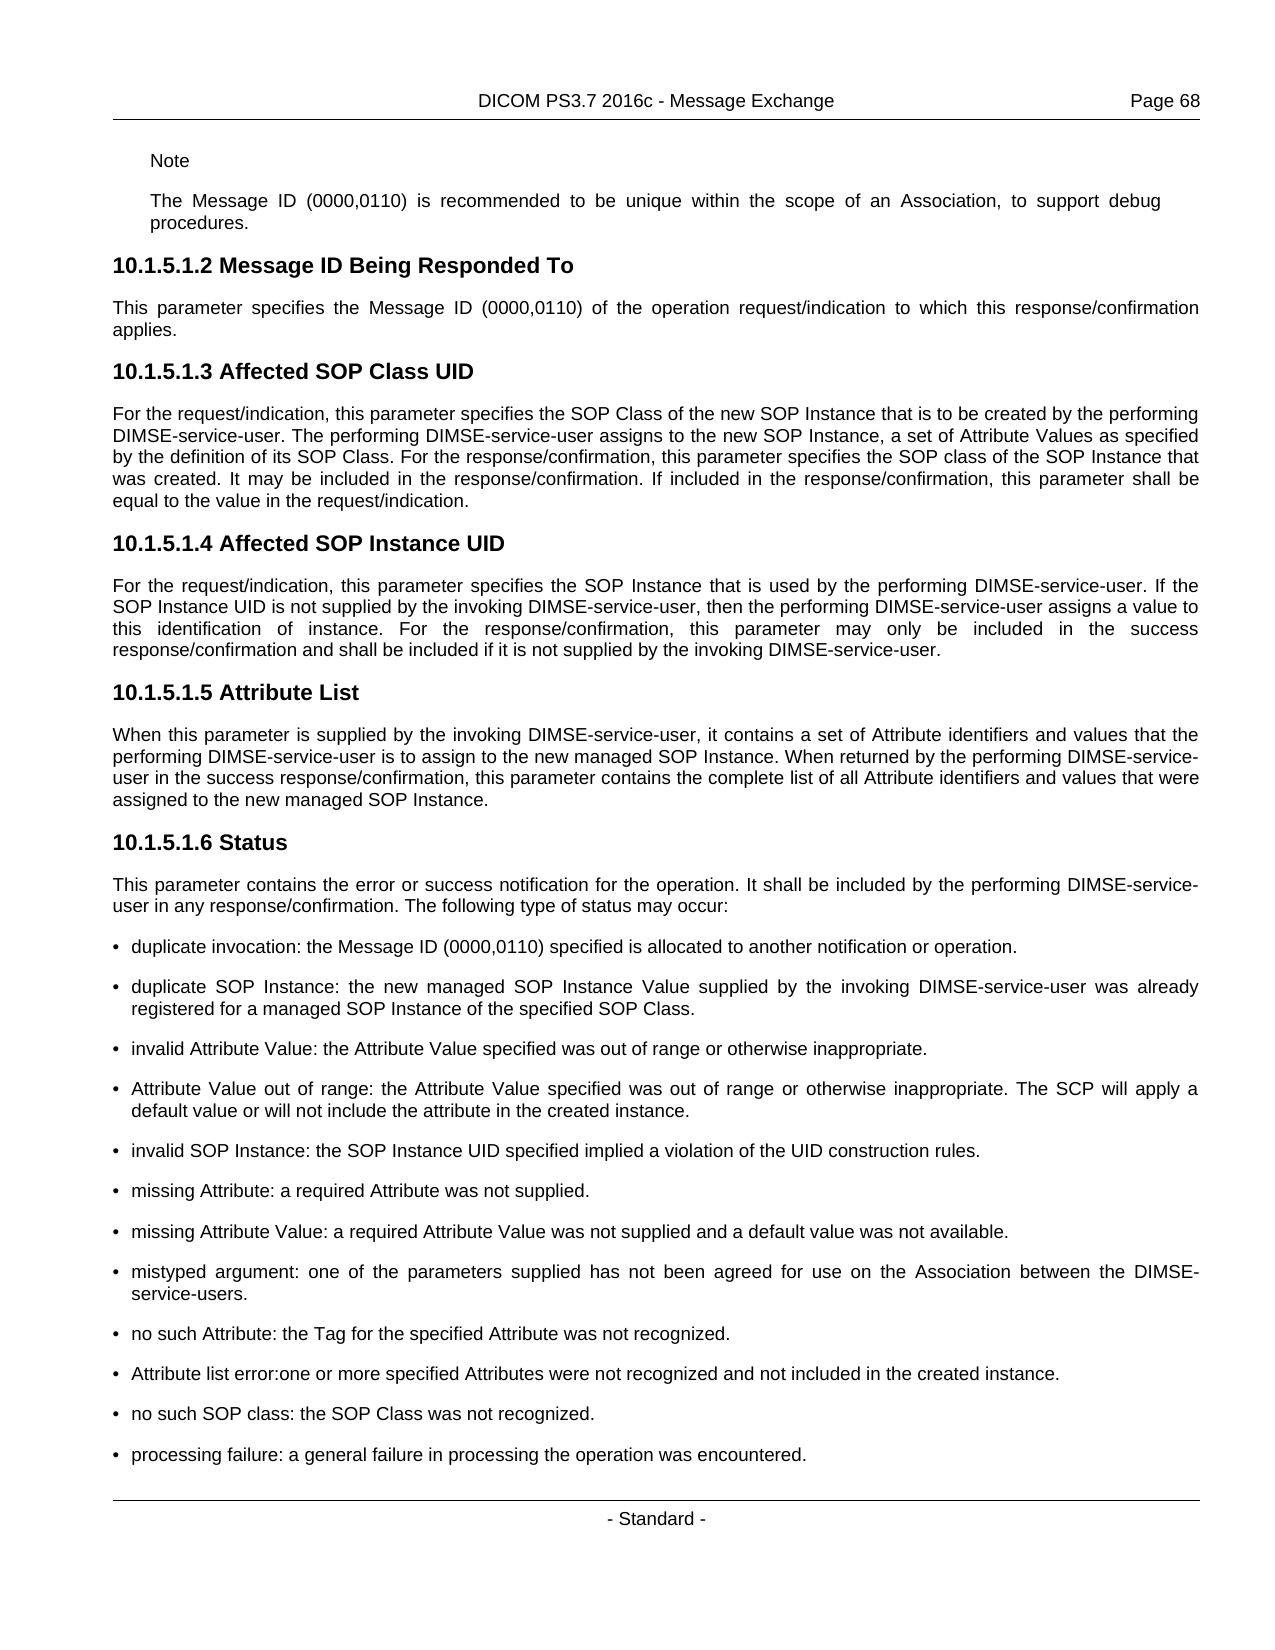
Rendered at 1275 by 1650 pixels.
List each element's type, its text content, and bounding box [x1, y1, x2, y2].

text The Message ID (0000,0110) is recommended to be unique within the scope of an Association, to support debug procedures. [150, 190, 1162, 233]
list invalid SOP Instance: the SOP Instance UID specified implied a violation of the UID construction rules. [112, 1140, 1200, 1161]
text 10.1.5.1.6 Status [112, 829, 1200, 855]
list mistyped argument: one of the parameters supplied has not been agreed for use on the Association between the DIMSE-service-users. [112, 1261, 1200, 1304]
text This parameter contains the error or success notification for the operation. It shall be included by the performing DIMSE-service-user in any response/confirmation. The following type of status may occur: [112, 873, 1200, 917]
list no such Attribute: the Tag for the specified Attribute was not recognized. [112, 1323, 1200, 1344]
text 10.1.5.1.4 Affected SOP Instance UID [112, 530, 1200, 556]
text For the request/indication, this parameter specifies the SOP Instance that is used by the performing DIMSE-service-user. If the SOP Instance UID is not supplied by the invoking DIMSE-service-user, then the performing DIMSE-service-user assigns a value to this identification of instance. For the response/confirmation, this parameter may only be included in the success response/confirmation and shall be included if it is not supplied by the invoking DIMSE-service-user. [112, 574, 1200, 661]
text 10.1.5.1.3 Affected SOP Class UID [112, 359, 1200, 384]
list duplicate SOP Instance: the new managed SOP Instance Value supplied by the invoking DIMSE-service-user was already registered for a managed SOP Instance of the specified SOP Class. [112, 976, 1200, 1019]
text When this parameter is supplied by the invoking DIMSE-service-user, it contains a set of Attribute identifiers and values that the performing DIMSE-service-user is to assign to the new managed SOP Instance. When returned by the performing DIMSE-service-user in the success response/confirmation, this parameter contains the complete list of all Attribute identifiers and values that were assigned to the new managed SOP Instance. [112, 724, 1200, 810]
list invalid Attribute Value: the Attribute Value specified was out of range or otherwise inappropriate. [112, 1038, 1200, 1059]
text This parameter specifies the Message ID (0000,0110) of the operation request/indication to which this response/confirmation applies. [112, 297, 1200, 340]
list duplicate invocation: the Message ID (0000,0110) specified is allocated to another notification or operation. [112, 935, 1200, 957]
list missing Attribute: a required Attribute was not supplied. [112, 1180, 1200, 1202]
text 10.1.5.1.2 Message ID Being Responded To [112, 252, 1200, 278]
list Attribute list error:one or more specified Attributes were not recognized and not included in the created instance. [112, 1363, 1200, 1384]
list Attribute Value out of range: the Attribute Value specified was out of range or otherwise inappropriate. The SCP will apply a default value or will not include the attribute in the created instance. [112, 1078, 1200, 1121]
text Note [150, 150, 1162, 172]
list missing Attribute Value: a required Attribute Value was not supplied and a default value was not available. [112, 1220, 1200, 1242]
text For the request/indication, this parameter specifies the SOP Class of the new SOP Instance that is to be created by the performing DIMSE-service-user. The performing DIMSE-service-user assigns to the new SOP Instance, a set of Attribute Values as specified by the definition of its SOP Class. For the response/confirmation, this parameter specifies the SOP class of the SOP Instance that was created. It may be included in the response/confirmation. If included in the response/confirmation, this parameter shall be equal to the value in the request/indication. [112, 403, 1200, 511]
list no such SOP class: the SOP Class was not recognized. [112, 1403, 1200, 1425]
list processing failure: a general failure in processing the operation was encountered. [112, 1443, 1200, 1465]
text 10.1.5.1.5 Attribute List [112, 679, 1200, 705]
